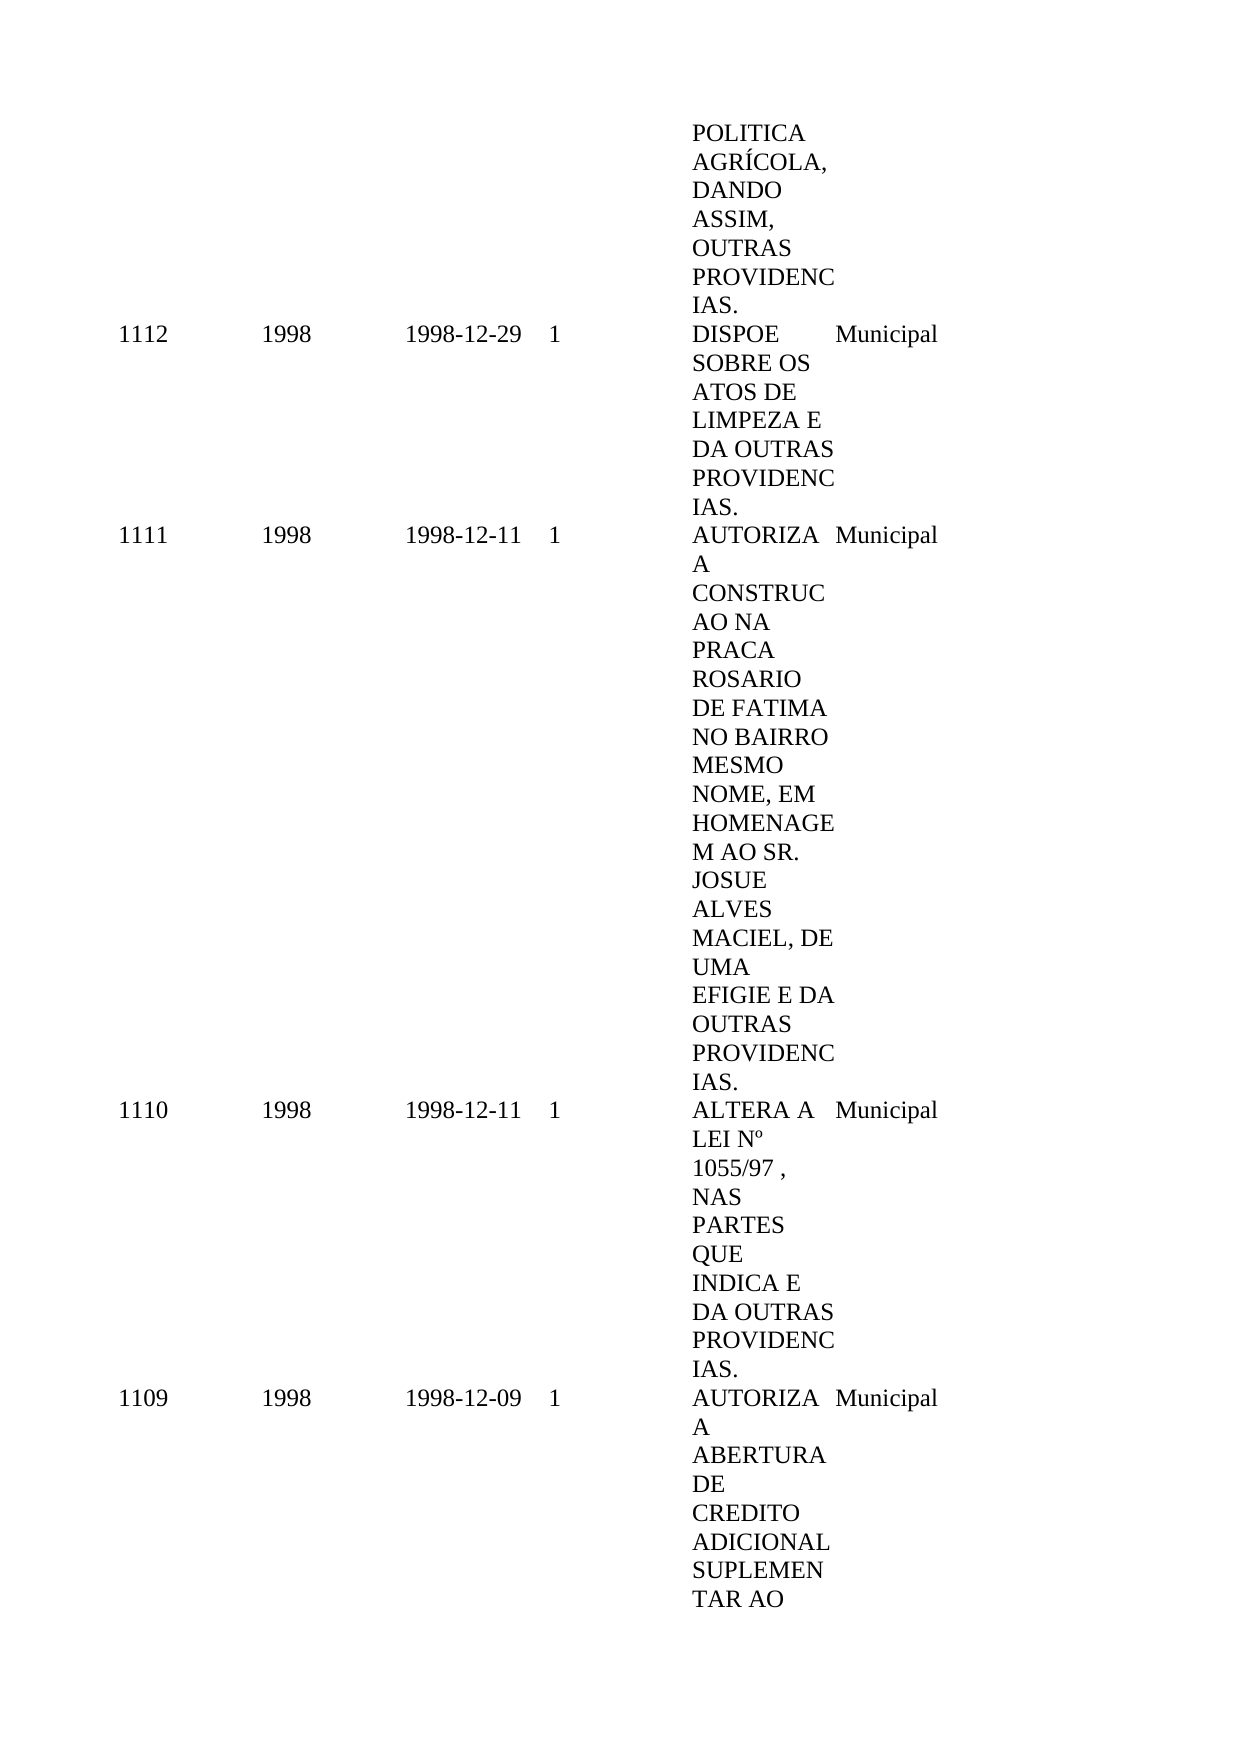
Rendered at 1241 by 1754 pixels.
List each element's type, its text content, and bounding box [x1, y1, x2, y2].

table_cell [979, 319, 1122, 521]
table_cell AUTORIZA A ABERTURA DE CREDITO ADICIONAL SUPLEMENTAR AO [692, 1383, 835, 1613]
table_cell [548, 118, 692, 319]
table_cell [979, 1383, 1122, 1613]
table_cell [405, 118, 548, 319]
table_cell Municipal [835, 319, 979, 521]
table_cell 1998-12-29 [405, 319, 548, 521]
table_cell 1998 [261, 1383, 405, 1613]
table_cell 1112 [118, 319, 261, 521]
table_cell 1110 [118, 1096, 261, 1383]
table_cell 1998-12-11 [405, 521, 548, 1096]
table_cell 1998-12-11 [405, 1096, 548, 1383]
table_cell Municipal [835, 1096, 979, 1383]
table_cell AUTORIZA A CONSTRUCAO NA PRACA ROSARIO DE FATIMA NO BAIRRO MESMO NOME, EM HOMENAGEM AO SR. JOSUE ALVES MACIEL, DE UMA EFIGIE E DA OUTRAS PROVIDENCIAS. [692, 521, 835, 1096]
table_cell [979, 118, 1122, 319]
table_cell 1 [548, 521, 692, 1096]
table_cell 1998 [261, 1096, 405, 1383]
table_cell 1 [548, 1383, 692, 1613]
table_cell POLITICA AGRÍCOLA, DANDO ASSIM, OUTRAS PROVIDENCIAS. [692, 118, 835, 319]
table_cell [835, 118, 979, 319]
table_cell 1998-12-09 [405, 1383, 548, 1613]
table_cell Municipal [835, 1383, 979, 1613]
table_cell 1 [548, 1096, 692, 1383]
table_cell 1998 [261, 521, 405, 1096]
table_cell 1 [548, 319, 692, 521]
table_cell 1111 [118, 521, 261, 1096]
table_cell [979, 521, 1122, 1096]
table_cell 1998 [261, 319, 405, 521]
table_cell ALTERA A LEI Nº 1055/97 , NAS PARTES QUE INDICA E DA OUTRAS PROVIDENCIAS. [692, 1096, 835, 1383]
table_cell [118, 118, 261, 319]
table_cell [979, 1096, 1122, 1383]
table_cell 1109 [118, 1383, 261, 1613]
table_cell DISPOE SOBRE OS ATOS DE LIMPEZA E DA OUTRAS PROVIDENCIAS. [692, 319, 835, 521]
table_cell Municipal [835, 521, 979, 1096]
table_cell [261, 118, 405, 319]
